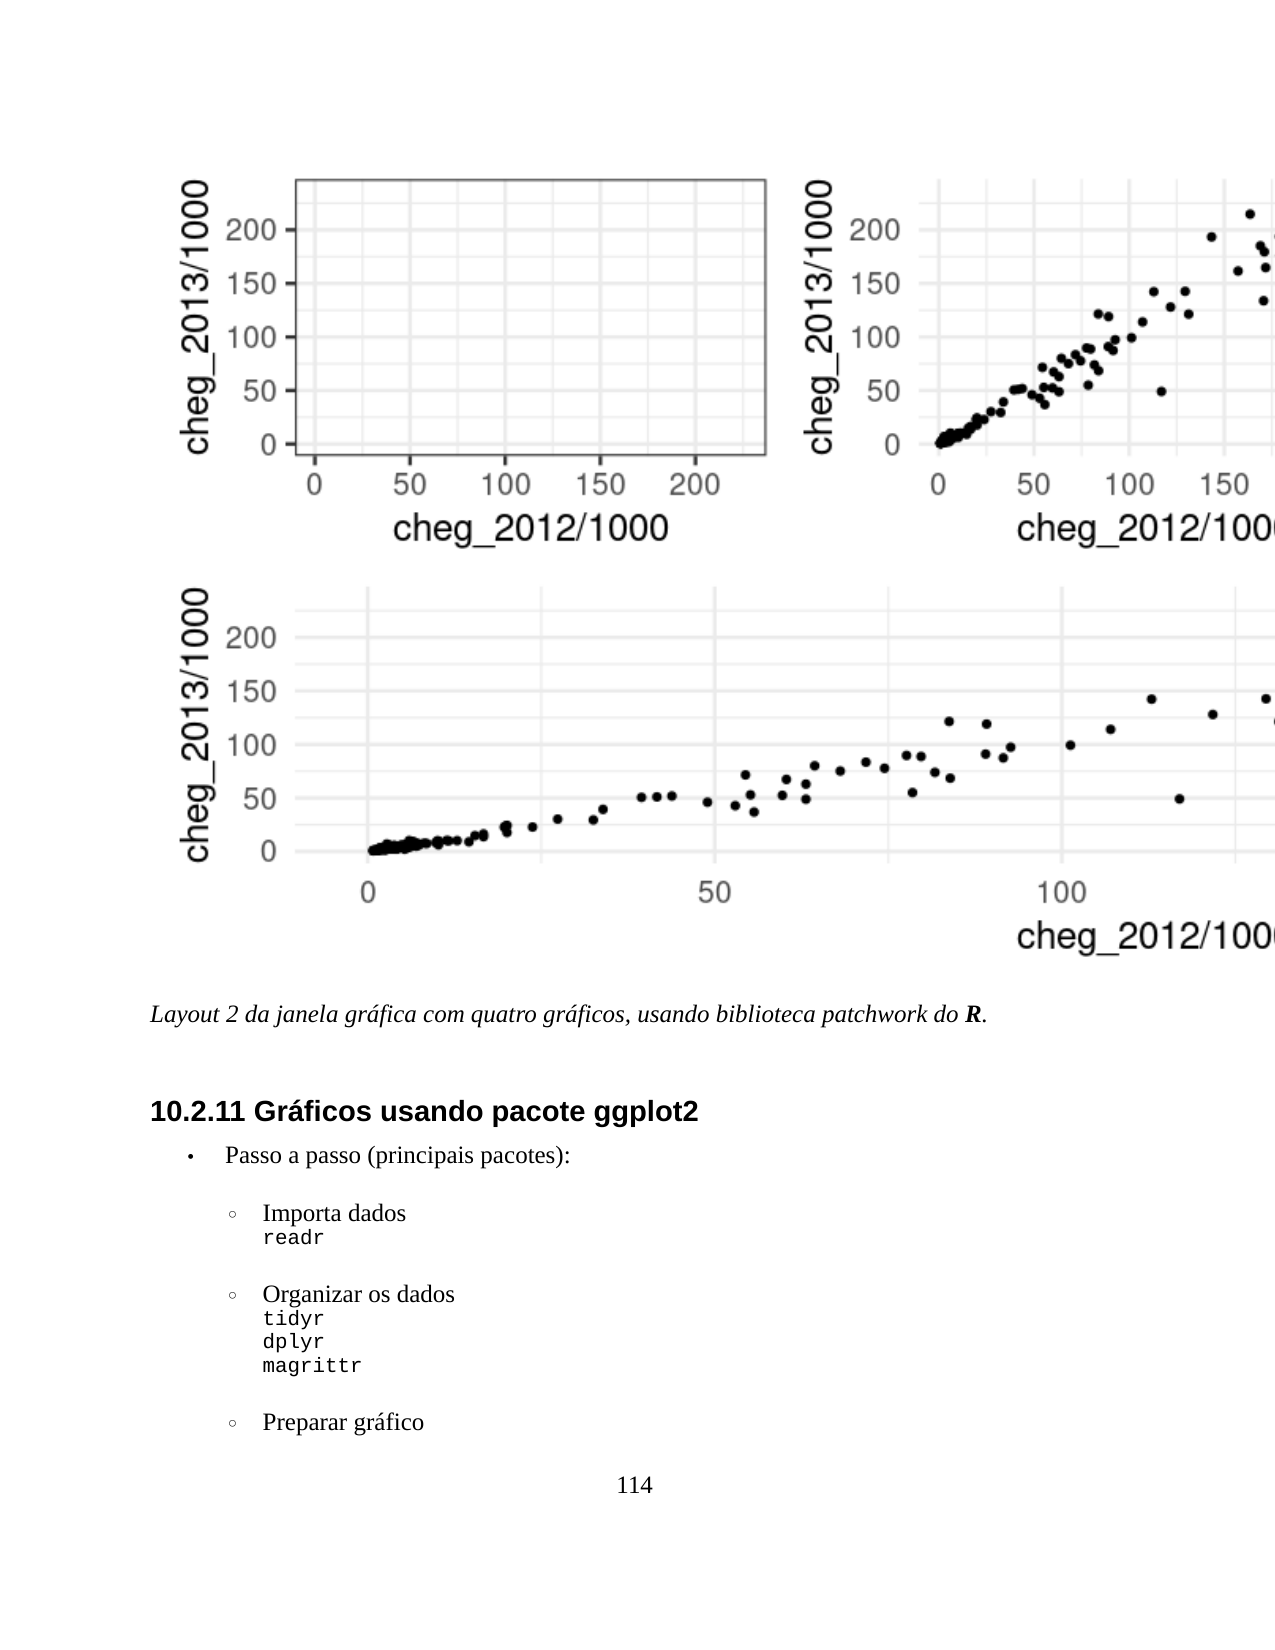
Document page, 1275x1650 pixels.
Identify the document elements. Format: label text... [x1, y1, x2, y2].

list Preparar gráfico [225, 1407, 1125, 1436]
subtitle 10.2.11 Gráficos usando pacote ggplot2 [150, 1094, 1125, 1128]
list Importa dados readr [225, 1198, 1125, 1279]
list Passo a passo (principais pacotes): [187, 1140, 1125, 1198]
text Layout 2 da janela gráfica com quatro gráficos, usando biblioteca patchwork do R. [150, 999, 1125, 1028]
list Organizar os dados tidyr dplyr magrittr [225, 1279, 1125, 1407]
picture [150, 150, 1275, 987]
